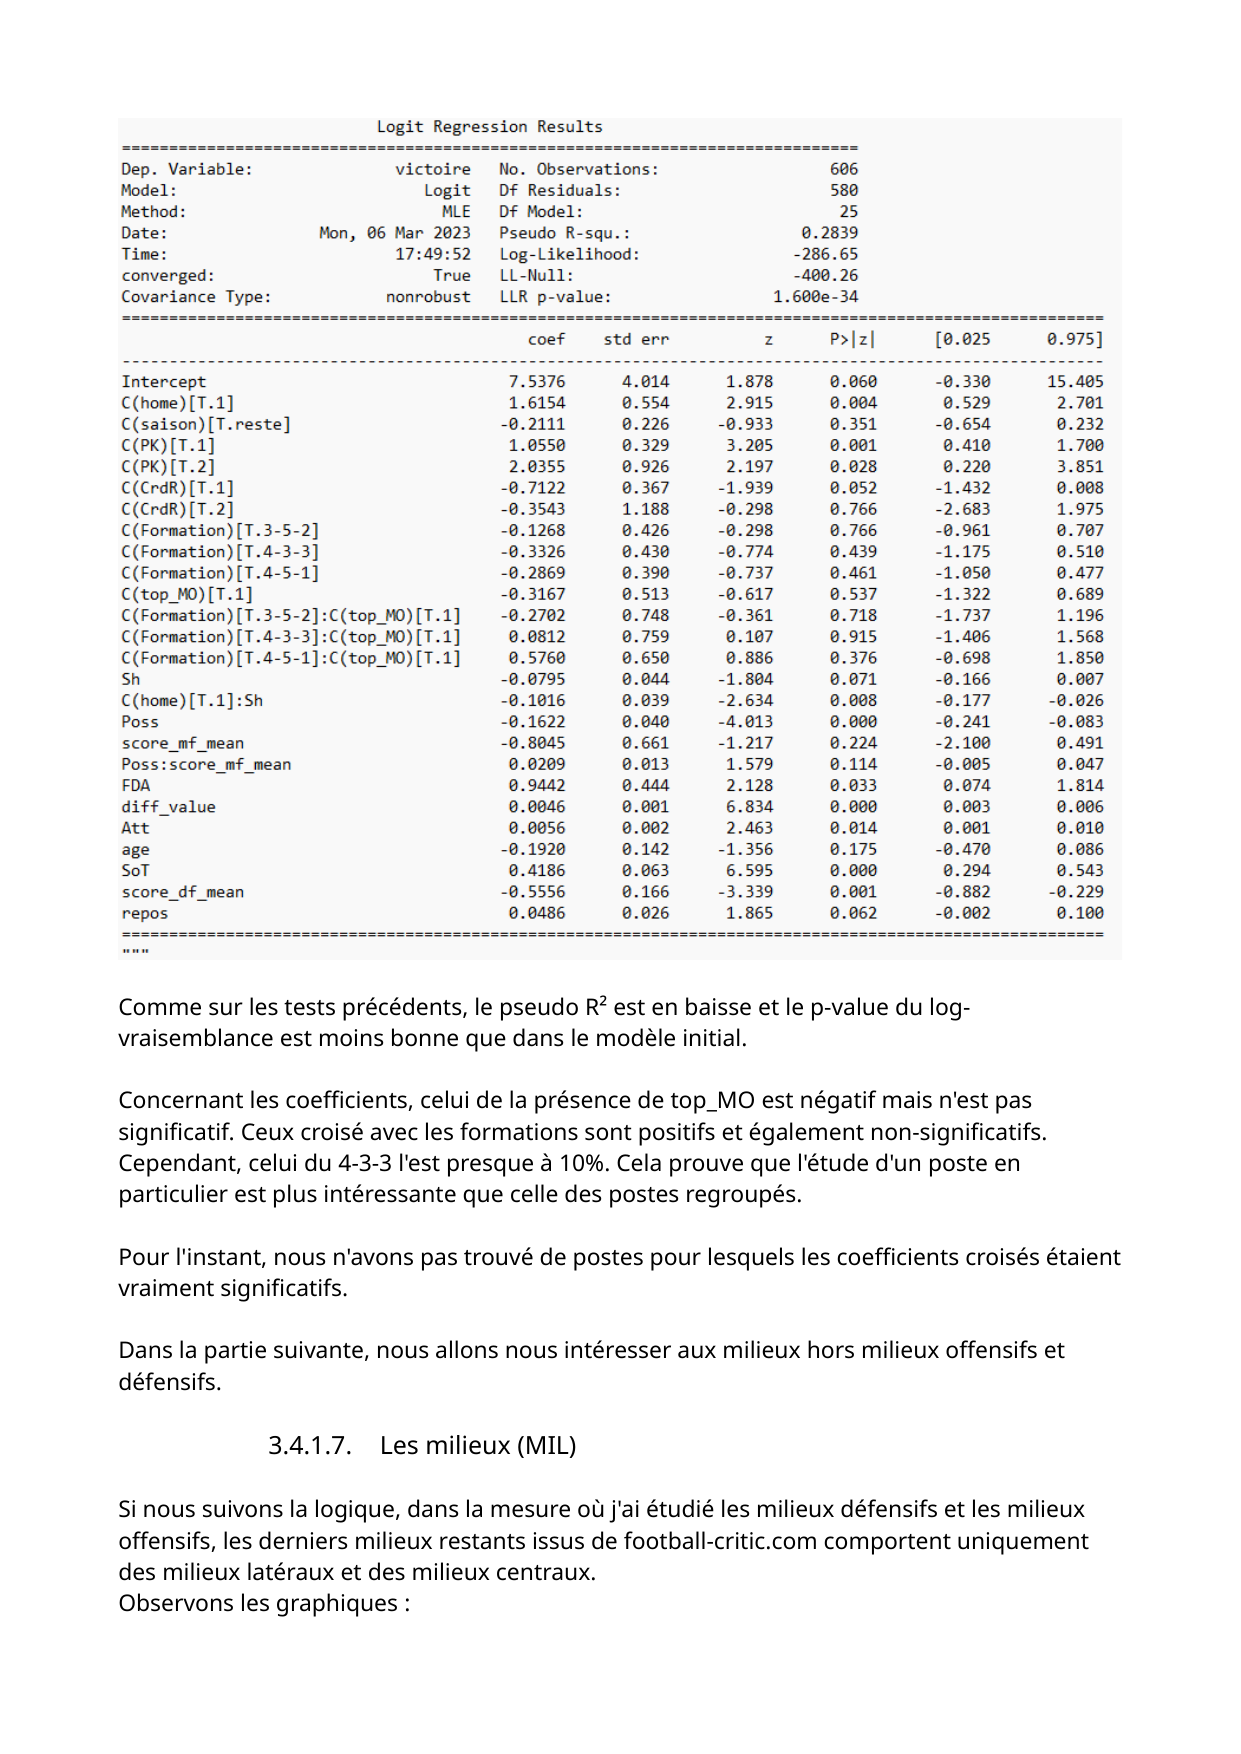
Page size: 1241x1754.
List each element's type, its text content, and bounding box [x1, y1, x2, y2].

text Comme sur les tests précédents, le pseudo R² est en baisse et le p-value du log-vraisemblance est moins bonne que dans le modèle initial. [118, 991, 1122, 1053]
text Si nous suivons la logique, dans la mesure où j'ai étudié les milieux défensifs et les milieux offensifs, les derniers milieux restants issus de football-critic.com comportent uniquement des milieux latéraux et des milieux centraux. [118, 1493, 1122, 1587]
picture [118, 118, 1123, 960]
text Concernant les coefficients, celui de la présence de top_MO est négatif mais n'est pas significatif. Ceux croisé avec les formations sont positifs et également non-significatifs. Cependant, celui du 4-3-3 l'est presque à 10%. Cela prouve que l'étude d'un poste en particulier est plus intéressante que celle des postes regroupés. [118, 1084, 1122, 1209]
text Dans la partie suivante, nous allons nous intéresser aux milieux hors milieux offensifs et défensifs. [118, 1334, 1122, 1397]
text Pour l'instant, nous n'avons pas trouvé de postes pour lesquels les coefficients croisés étaient vraiment significatifs. [118, 1241, 1122, 1303]
list Les milieux (MIL) [268, 1428, 1122, 1462]
text Observons les graphiques : [118, 1587, 1122, 1618]
